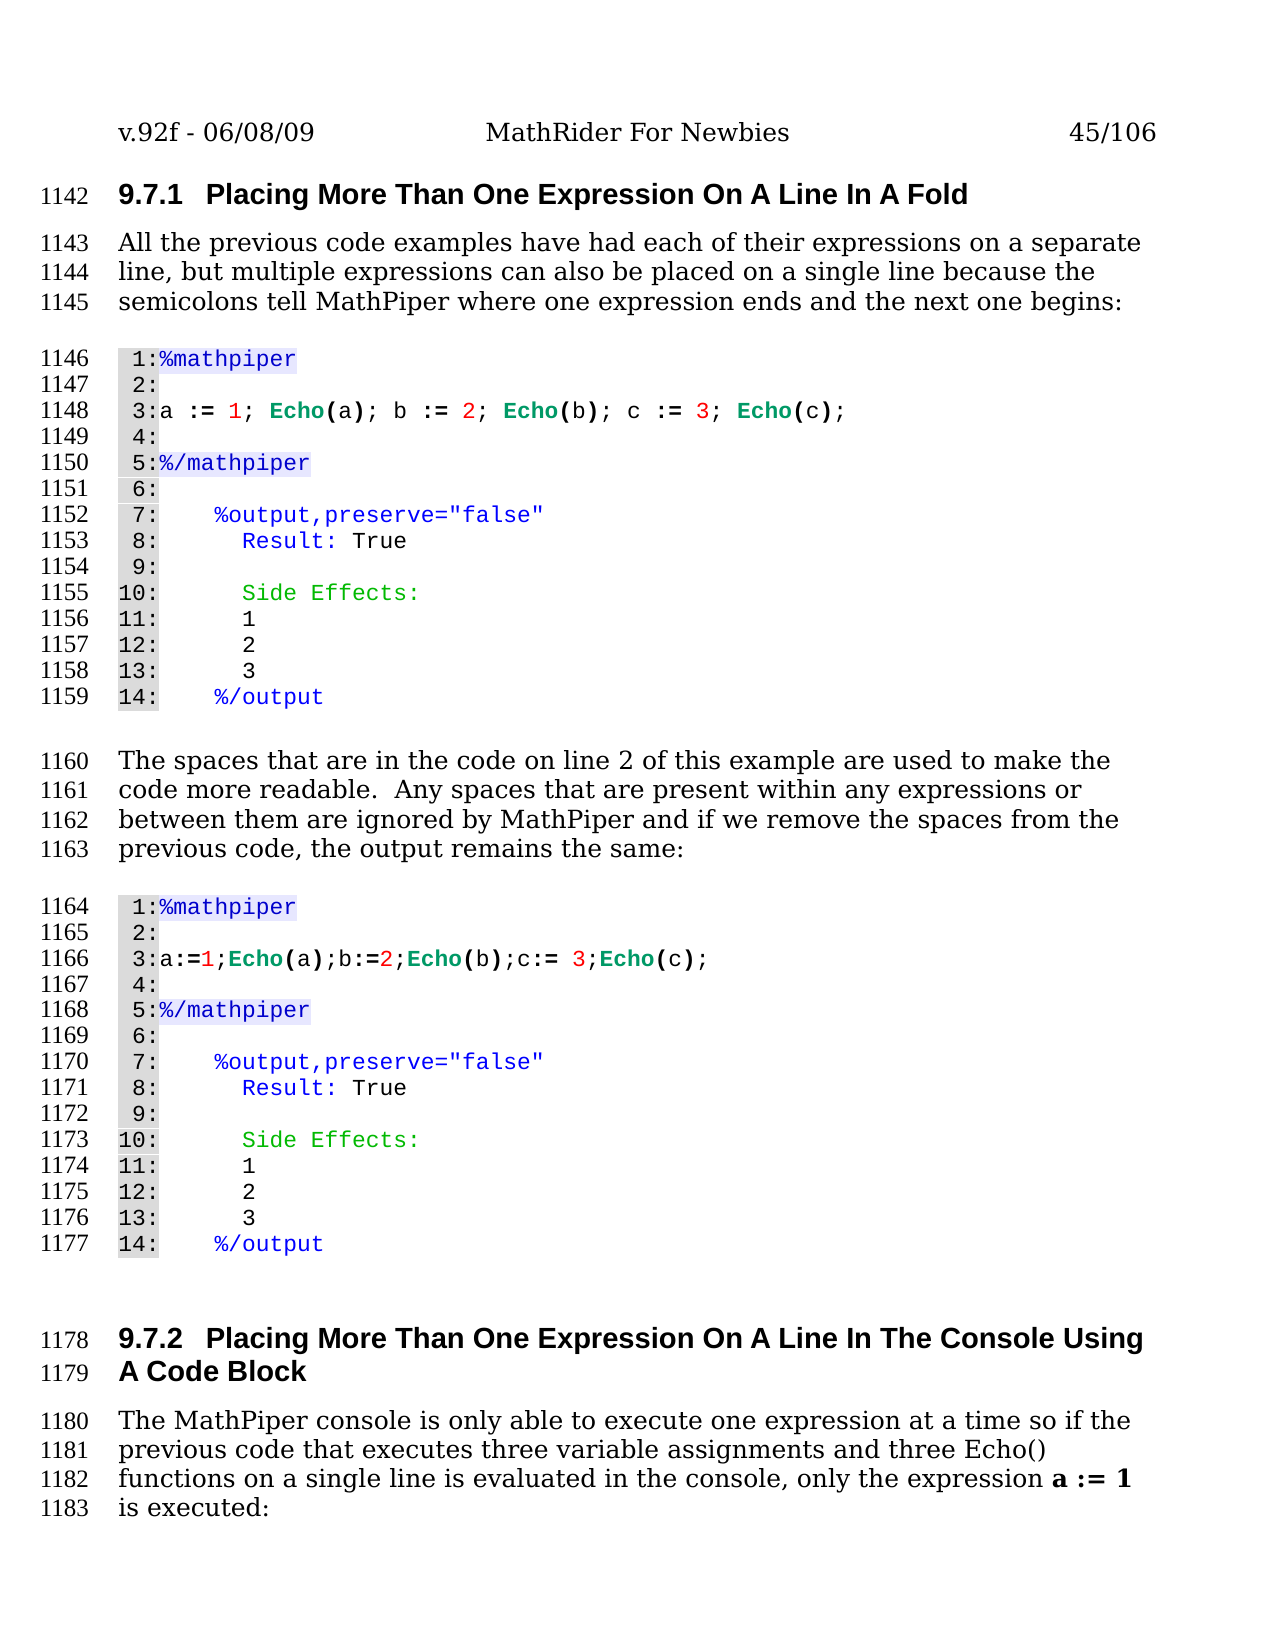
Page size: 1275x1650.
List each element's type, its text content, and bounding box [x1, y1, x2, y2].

text 1:%mathpiper [118, 895, 1157, 921]
subtitle Placing More Than One Expression On A Line In The Console Using A Code Block [118, 1321, 1157, 1388]
text 8: Result: True [118, 529, 1157, 555]
text 13: 3 [118, 659, 1157, 685]
text 5:%/mathpiper [118, 452, 1157, 477]
text 14: %/output [118, 1232, 1157, 1258]
text 12: 2 [118, 633, 1157, 659]
text 9: [118, 1103, 1157, 1128]
text 5:%/mathpiper [118, 999, 1157, 1025]
text 2: [118, 374, 1157, 400]
text The MathPiper console is only able to execute one expression at a time so if the previous code that executes three variable assignments and three Echo() functions on a single line is evaluated in the console, only the expression a := 1 is executed: [118, 1406, 1157, 1523]
text 11: 1 [118, 607, 1157, 633]
text 3:a:=1;Echo(a);b:=2;Echo(b);c:= 3;Echo(c); [118, 947, 1157, 973]
text 4: [118, 973, 1157, 999]
text 10: Side Effects: [118, 581, 1157, 607]
text 10: Side Effects: [118, 1128, 1157, 1154]
text 12: 2 [118, 1180, 1157, 1206]
text 6: [118, 477, 1157, 503]
text All the previous code examples have had each of their expressions on a separate line, but multiple expressions can also be placed on a single line because the semicolons tell MathPiper where one expression ends and the next one begins: [118, 228, 1157, 316]
text 8: Result: True [118, 1077, 1157, 1103]
text 3:a := 1; Echo(a); b := 2; Echo(b); c := 3; Echo(c); [118, 400, 1157, 426]
text 14: %/output [118, 685, 1157, 711]
text 2: [118, 921, 1157, 947]
text 11: 1 [118, 1154, 1157, 1180]
text 13: 3 [118, 1206, 1157, 1232]
text 9: [118, 555, 1157, 581]
text 4: [118, 426, 1157, 452]
text 7: %output,preserve="false" [118, 503, 1157, 529]
text The spaces that are in the code on line 2 of this example are used to make the code more readable. Any spaces that are present within any expressions or between them are ignored by MathPiper and if we remove the spaces from the previous code, the output remains the same: [118, 746, 1157, 863]
subtitle Placing More Than One Expression On A Line In A Fold [118, 177, 1157, 210]
text 6: [118, 1025, 1157, 1051]
text 1:%mathpiper [118, 348, 1157, 374]
text 7: %output,preserve="false" [118, 1051, 1157, 1077]
